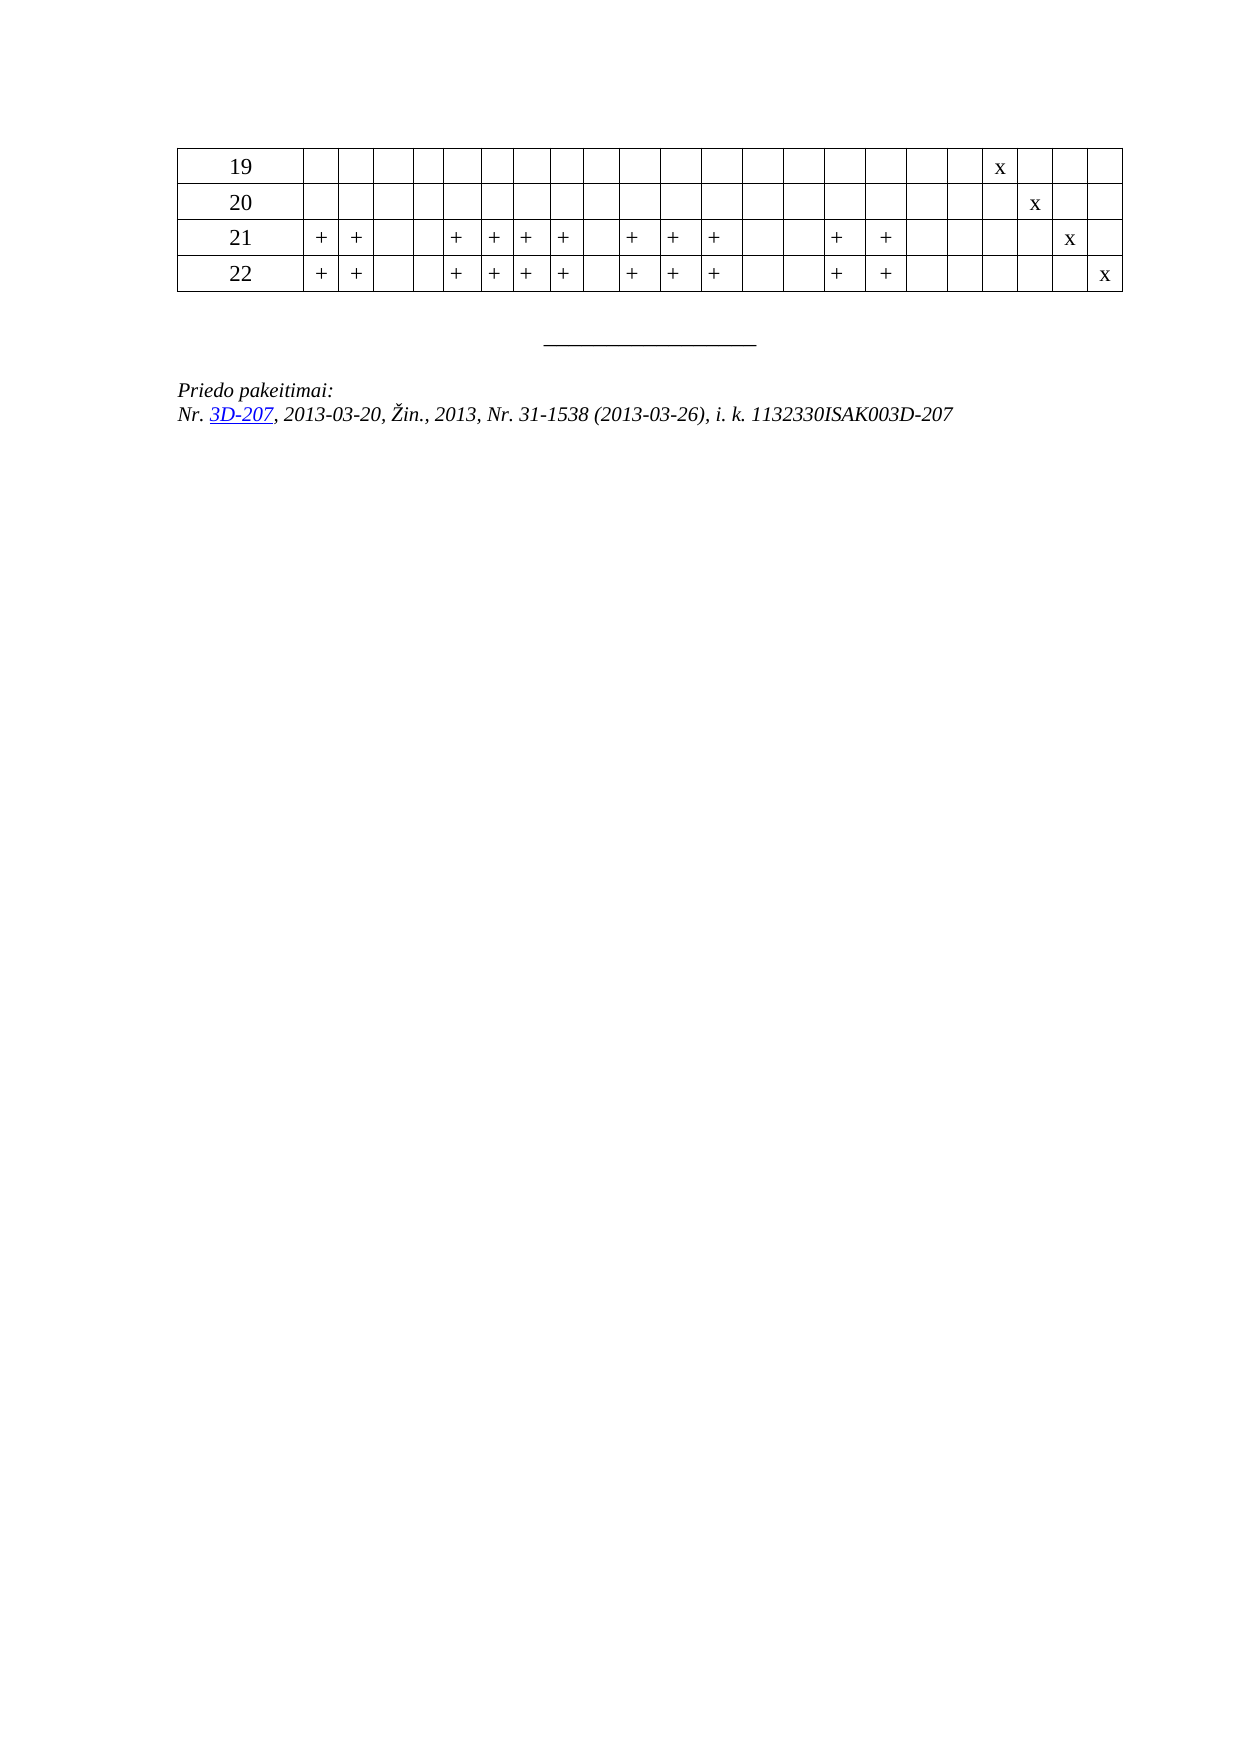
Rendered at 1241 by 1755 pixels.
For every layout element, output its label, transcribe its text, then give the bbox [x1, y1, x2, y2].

table_cell [1088, 149, 1122, 183]
table_cell [907, 220, 947, 255]
table_cell [339, 184, 373, 219]
table_cell [784, 220, 824, 255]
table_cell [304, 184, 338, 219]
table_cell [1018, 256, 1052, 291]
table_cell [514, 184, 550, 219]
table_cell [584, 220, 619, 255]
table_cell + [702, 256, 742, 291]
table_cell [907, 149, 947, 183]
table_cell [1018, 149, 1052, 183]
table_cell [584, 149, 619, 183]
table_cell [304, 149, 338, 183]
table_cell [444, 149, 481, 183]
table_cell [907, 256, 947, 291]
table_cell + [339, 256, 373, 291]
table_cell [551, 149, 583, 183]
table_cell + [514, 256, 550, 291]
table_cell [948, 220, 982, 255]
table_cell 19 [178, 149, 303, 183]
table_cell [620, 184, 660, 219]
table_cell [374, 149, 413, 183]
table_cell [1053, 256, 1087, 291]
table_cell 21 [178, 220, 303, 255]
table_cell [743, 149, 783, 183]
table_cell + [551, 256, 583, 291]
table_cell [414, 220, 443, 255]
table_cell [983, 220, 1017, 255]
table_cell + [444, 220, 481, 255]
table_cell [1088, 220, 1122, 255]
table_cell [374, 184, 413, 219]
table_cell [743, 256, 783, 291]
table_cell [702, 149, 742, 183]
table_cell [784, 184, 824, 219]
text _________________ [177, 320, 1122, 349]
table_cell + [825, 220, 865, 255]
table_cell + [482, 220, 513, 255]
table_cell [620, 149, 660, 183]
table_cell + [304, 256, 338, 291]
table_cell 20 [178, 184, 303, 219]
table_cell + [702, 220, 742, 255]
table_cell [661, 149, 701, 183]
table_cell + [866, 256, 906, 291]
table_cell [374, 256, 413, 291]
table_cell [444, 184, 481, 219]
text Nr. 3D-207, 2013-03-20, Žin., 2013, Nr. 31-1538 (2013-03-26), i. k. 1132330ISAK003D-207 [177, 402, 1122, 426]
table_cell [551, 184, 583, 219]
table_cell [374, 220, 413, 255]
table_cell [825, 149, 865, 183]
table_cell x [1053, 220, 1087, 255]
table_cell + [866, 220, 906, 255]
table_cell [825, 184, 865, 219]
table_cell + [825, 256, 865, 291]
table_cell [482, 149, 513, 183]
table_cell x [1088, 256, 1122, 291]
table_cell [1053, 149, 1087, 183]
table_cell [907, 184, 947, 219]
table_cell [414, 184, 443, 219]
table_cell [584, 184, 619, 219]
table_cell [784, 256, 824, 291]
table_cell [584, 256, 619, 291]
table_cell + [514, 220, 550, 255]
table_cell + [444, 256, 481, 291]
table_cell [514, 149, 550, 183]
table_cell [866, 149, 906, 183]
table_cell [1018, 220, 1052, 255]
table_cell + [661, 256, 701, 291]
table_cell [983, 184, 1017, 219]
table_cell + [339, 220, 373, 255]
table_cell + [304, 220, 338, 255]
table_cell [339, 149, 373, 183]
table_cell [948, 149, 982, 183]
table_cell + [482, 256, 513, 291]
table_cell [866, 184, 906, 219]
table_cell [482, 184, 513, 219]
table_cell [1053, 184, 1087, 219]
table_cell x [983, 149, 1017, 183]
table_cell x [1018, 184, 1052, 219]
text Priedo pakeitimai: [177, 378, 1122, 402]
table_cell [1088, 184, 1122, 219]
table_cell 22 [178, 256, 303, 291]
table_cell [414, 149, 443, 183]
table_cell [784, 149, 824, 183]
table_cell [743, 184, 783, 219]
table_cell [661, 184, 701, 219]
table_cell [702, 184, 742, 219]
table_cell [414, 256, 443, 291]
table_cell + [620, 256, 660, 291]
table_cell [743, 220, 783, 255]
table_cell + [620, 220, 660, 255]
table_cell [948, 184, 982, 219]
table_cell [983, 256, 1017, 291]
table_cell + [551, 220, 583, 255]
table_cell [948, 256, 982, 291]
table_cell + [661, 220, 701, 255]
